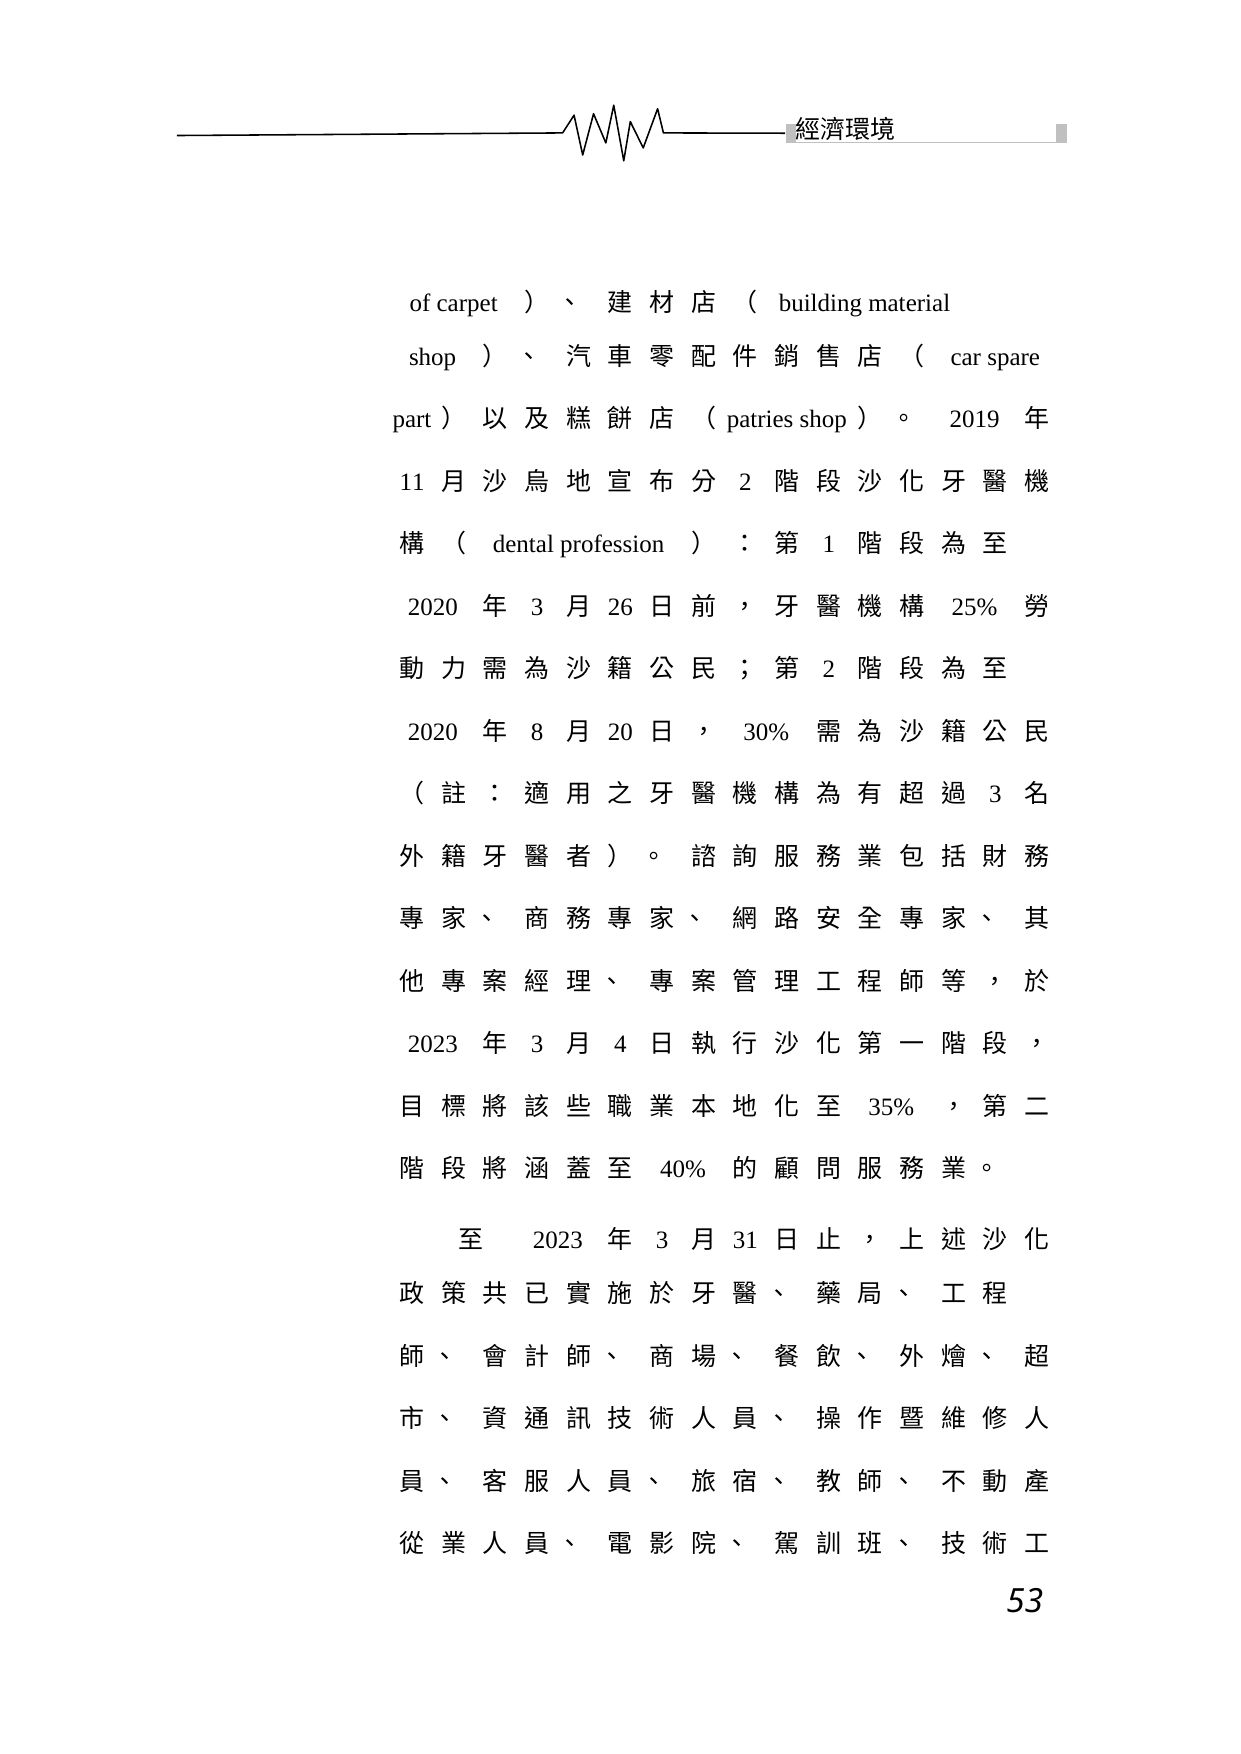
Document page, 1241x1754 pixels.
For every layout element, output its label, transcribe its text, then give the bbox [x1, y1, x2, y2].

text of carpet）、建材店（building material shop）、汽車零配件銷售店（car spare part）以及糕餅店（patries shop）。2019年11月沙烏地宣布分2階段沙化牙醫機構（dental profession）：第1階段為至2020年3月26日前，牙醫機構25%勞動力需為沙籍公民；第2階段為至2020年8月20日，30%需為沙籍公民（註：適用之牙醫機構為有超過3名外籍牙醫者）。諮詢服務業包括財務專家、商務專家、網路安全專家、其他專案經理、專案管理工程師等，於2023年3月4日執行沙化第一階段，目標將該些職業本地化至35%，第二階段將涵蓋至40%的顧問服務業。 [330, 250, 1058, 1188]
text 至2023年3月31日止，上述沙化政策共已實施於牙醫、藥局、工程師、會計師、商場、餐飲、外燴、超市、資通訊技術人員、操作暨維修人員、客服人員、旅宿、教師、不動產從業人員、電影院、駕訓班、技術工 [330, 1188, 1058, 1563]
